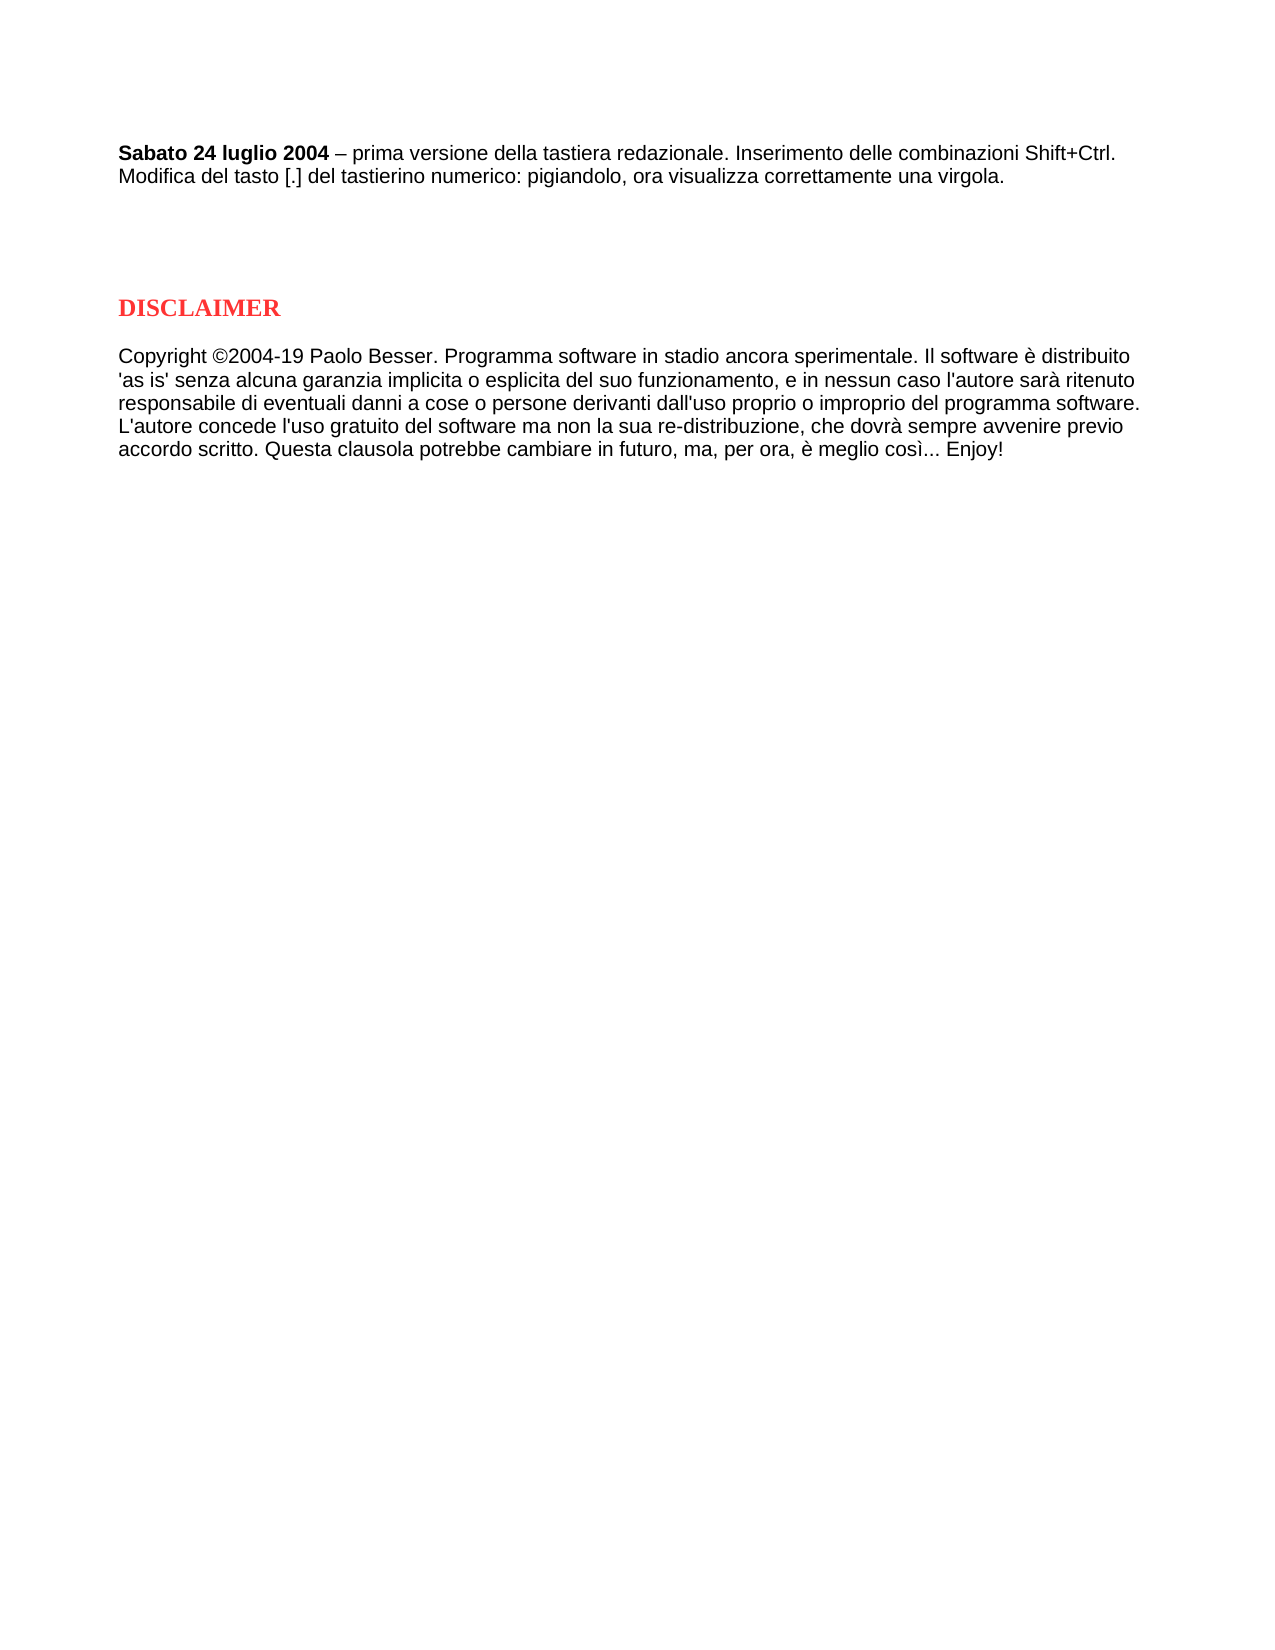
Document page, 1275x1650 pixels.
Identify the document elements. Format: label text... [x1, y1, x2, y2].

text DISCLAIMER [118, 294, 1157, 322]
text Sabato 24 luglio 2004 – prima versione della tastiera redazionale. Inserimento delle combinazioni Shift+Ctrl. Modifica del tasto [.] del tastierino numerico: pigiandolo, ora visualizza correttamente una virgola. [118, 141, 1157, 188]
text Copyright ©2004-19 Paolo Besser. Programma software in stadio ancora sperimentale. Il software è distribuito 'as is' senza alcuna garanzia implicita o esplicita del suo funzionamento, e in nessun caso l'autore sarà ritenuto responsabile di eventuali danni a cose o persone derivanti dall'uso proprio o improprio del programma software. L'autore concede l'uso gratuito del software ma non la sua re-distribuzione, che dovrà sempre avvenire previo accordo scritto. Questa clausola potrebbe cambiare in futuro, ma, per ora, è meglio così... Enjoy! [118, 345, 1157, 461]
